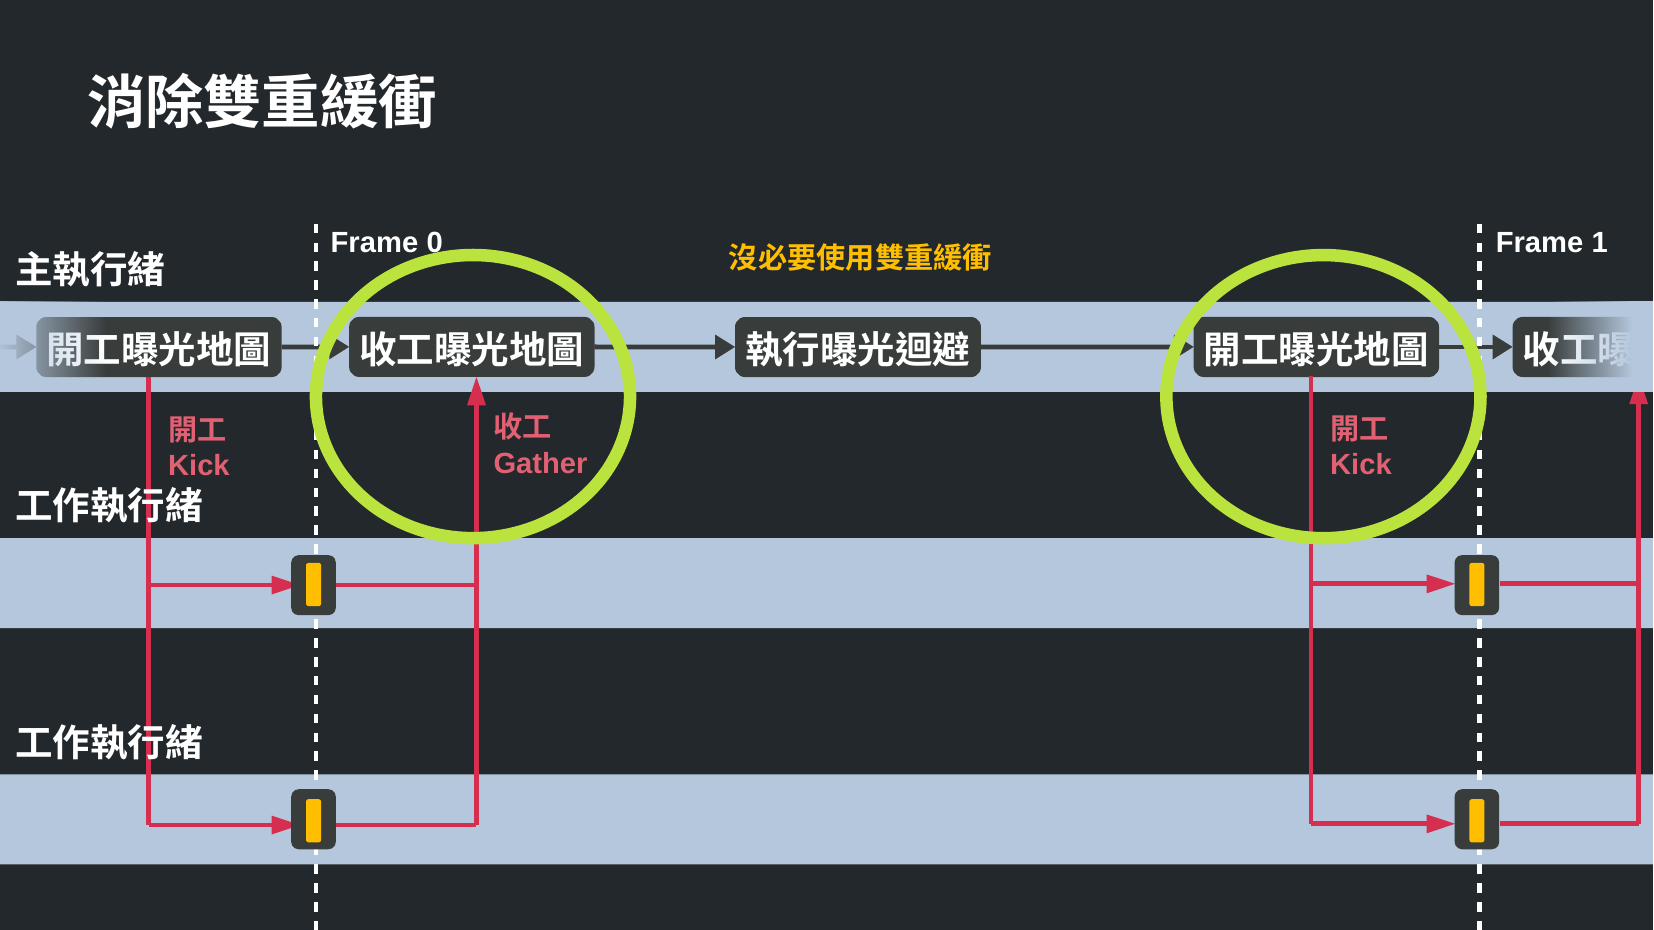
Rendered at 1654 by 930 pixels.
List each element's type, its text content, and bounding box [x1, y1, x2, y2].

text_box 收工曝光地圖 [1512, 316, 1547, 378]
text_box 工作執行緒 [0, 705, 218, 770]
text_box Frame 1 [1480, 219, 1623, 267]
text_box 工作執行緒 [0, 469, 218, 534]
text_box [1641, 538, 1653, 629]
text_box 消除雙重緩衝 [72, 72, 466, 146]
text_box [0, 255, 1653, 629]
text_box 沒必要使用雙重緩衝 [714, 227, 1037, 317]
text_box 開工 Kick [153, 399, 245, 486]
text_box 收工 Gather [1641, 395, 1653, 483]
text_box 開工曝光地圖 [106, 317, 282, 378]
text_box [0, 774, 1653, 865]
text_box [0, 538, 146, 629]
text_box 主執行緒 [0, 232, 181, 298]
text_box 執行曝光迴避 [735, 317, 981, 378]
text_box Frame 0 [315, 219, 458, 267]
